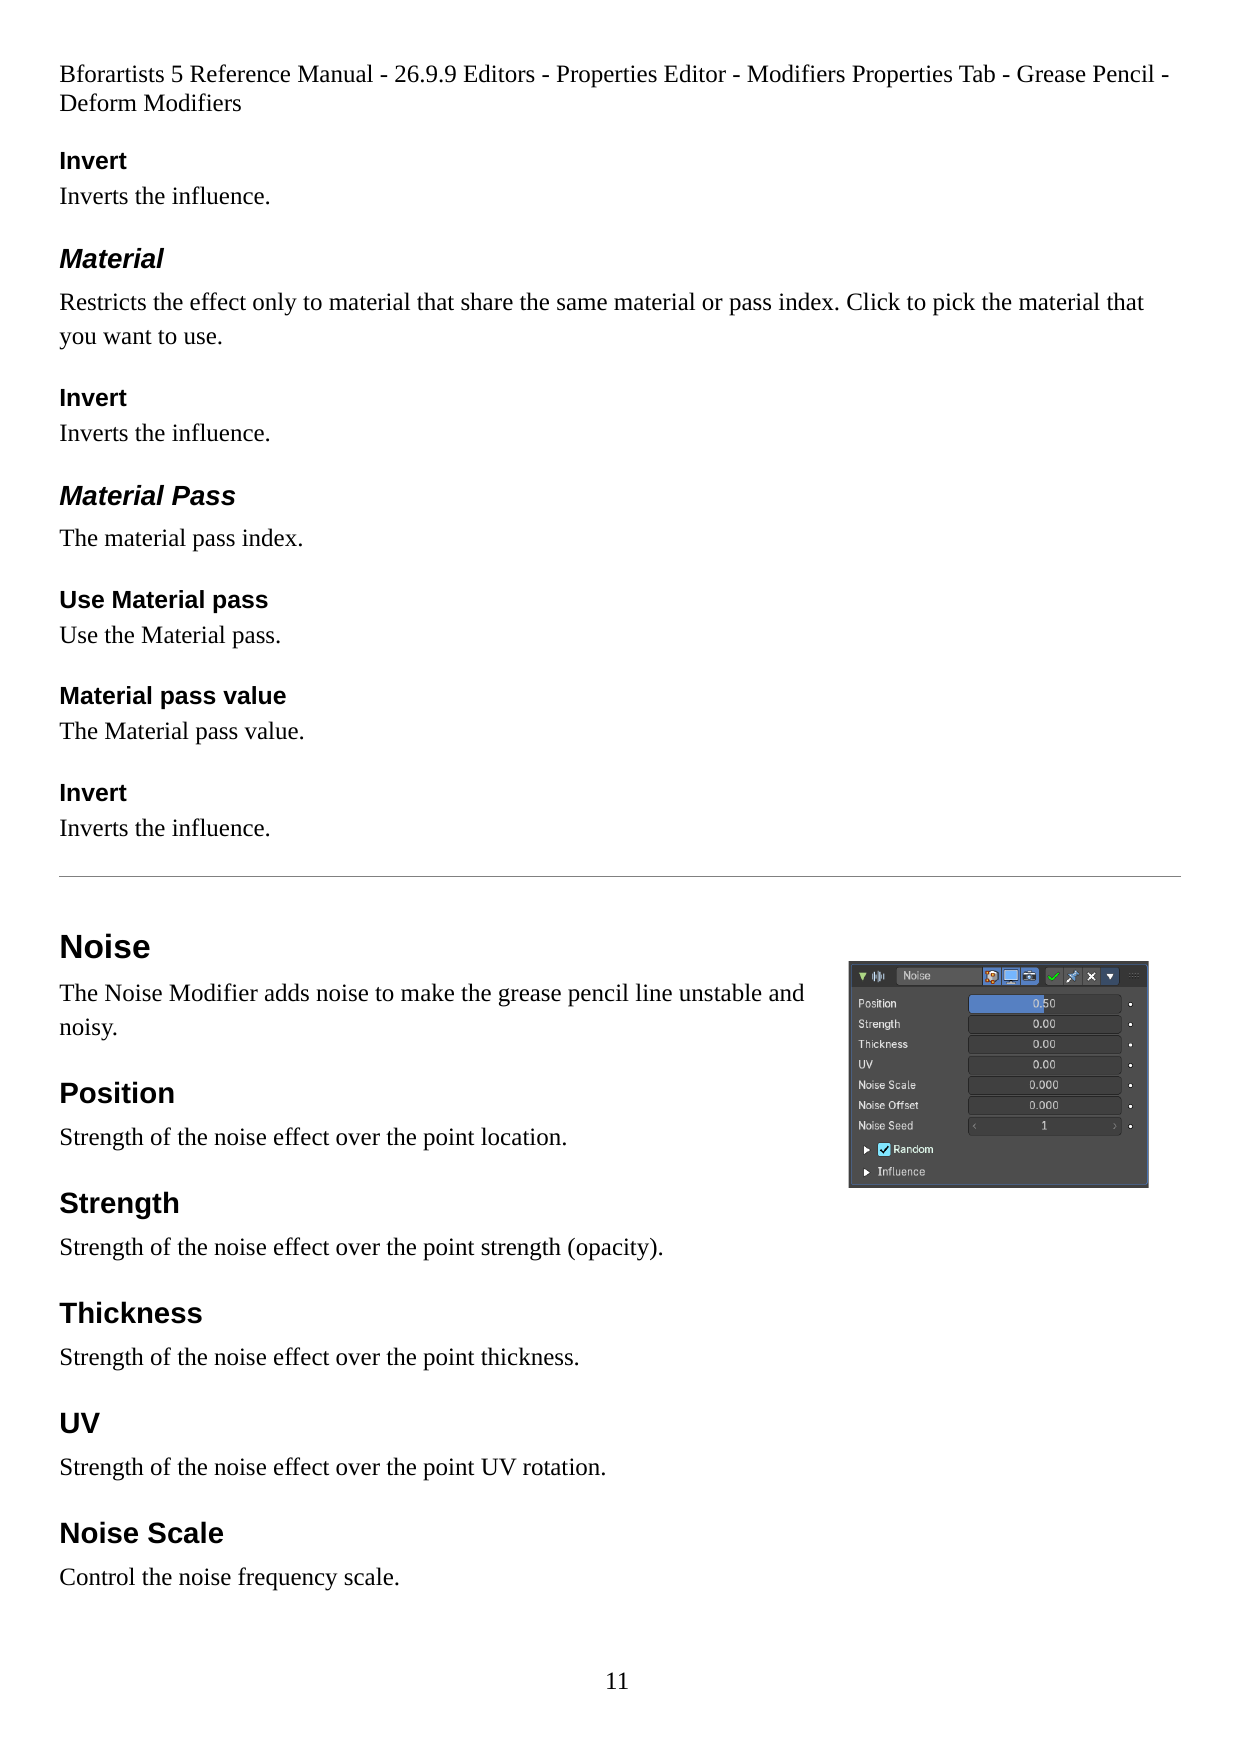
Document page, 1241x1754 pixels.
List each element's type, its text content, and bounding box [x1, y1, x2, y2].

text Inverts the influence. [59, 813, 1181, 841]
text Use the Material pass. [59, 620, 1181, 649]
subtitle Material [59, 242, 1181, 274]
subtitle Invert [59, 383, 1181, 411]
subtitle Position [59, 1076, 848, 1110]
text Control the noise frequency scale. [59, 1562, 1181, 1591]
subtitle Use Material pass [59, 585, 1181, 614]
subtitle Invert [59, 778, 1181, 806]
subtitle Noise [59, 927, 1181, 965]
subtitle Material pass value [59, 681, 1181, 710]
subtitle [1149, 1076, 1181, 1110]
text Strength of the noise effect over the point UV rotation. [59, 1452, 1181, 1481]
text Inverts the influence. [59, 418, 1181, 446]
text The Noise Modifier adds noise to make the grease pencil line unstable and noisy. [59, 978, 848, 1041]
subtitle Material Pass [59, 479, 1181, 511]
text Strength of the noise effect over the point thickness. [59, 1342, 1181, 1371]
text [1149, 978, 1181, 1041]
text Inverts the influence. [59, 181, 1181, 209]
subtitle Noise Scale [59, 1516, 1181, 1549]
subtitle Invert [59, 146, 1181, 174]
text Strength of the noise effect over the point location. [59, 1122, 848, 1151]
text The material pass index. [59, 523, 1181, 552]
subtitle Strength [59, 1186, 1181, 1219]
picture [848, 961, 1149, 1188]
subtitle UV [59, 1406, 1181, 1439]
text Strength of the noise effect over the point strength (opacity). [59, 1232, 1181, 1261]
text The Material pass value. [59, 716, 1181, 745]
subtitle Thickness [59, 1296, 1181, 1329]
text Restricts the effect only to material that share the same material or pass index. Click to pick the material that you want to use. [59, 287, 1181, 350]
